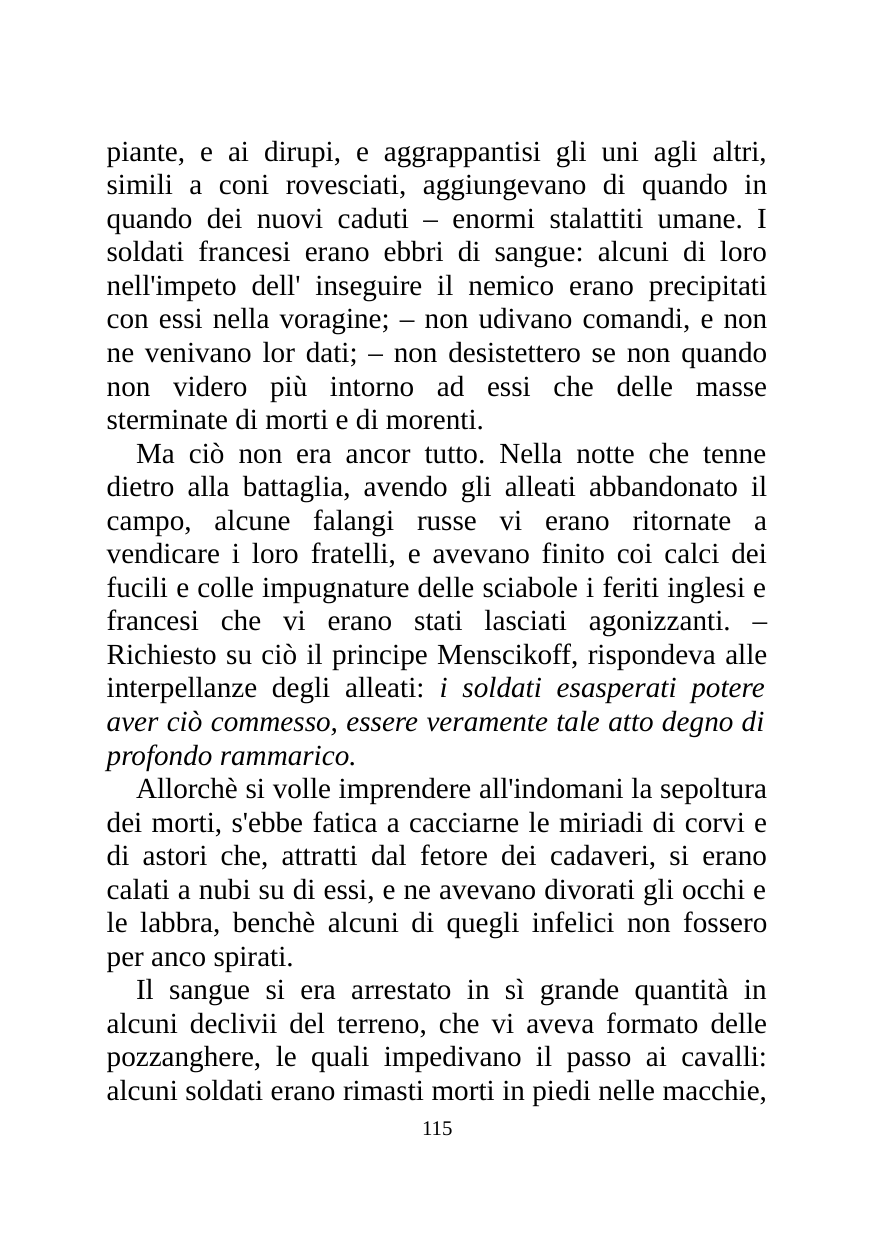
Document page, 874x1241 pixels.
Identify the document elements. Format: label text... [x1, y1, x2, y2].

text Il sangue si era arrestato in sì grande quantità in alcuni declivii del terreno, che vi aveva formato delle pozzanghere, le quali impedivano il passo ai cavalli: alcuni soldati erano rimasti morti in piedi nelle macchie, [106, 972, 768, 1107]
text Ma ciò non era ancor tutto. Nella notte che tenne dietro alla battaglia, avendo gli alleati abbandonato il campo, alcune falangi russe vi erano ritornate a vendicare i loro fratelli, e avevano finito coi calci dei fucili e colle impugnature delle sciabole i feriti inglesi e francesi che vi erano stati lasciati agonizzanti. – Richiesto su ciò il principe Menscikoff, rispondeva alle interpellanze degli alleati: i soldati esasperati potere aver ciò commesso, essere veramente tale atto degno di profondo rammarico. [106, 436, 768, 771]
text piante, e ai dirupi, e aggrappantisi gli uni agli altri, simili a coni rovesciati, aggiungevano di quando in quando dei nuovi caduti – enormi stalattiti umane. I soldati francesi erano ebbri di sangue: alcuni di loro nell'impeto dell' inseguire il nemico erano precipitati con essi nella voragine; – non udivano comandi, e non ne venivano lor dati; – non desistettero se non quando non videro più intorno ad essi che delle masse sterminate di morti e di morenti. [106, 134, 768, 436]
text Allorchè si volle imprendere all'indomani la sepoltura dei morti, s'ebbe fatica a cacciarne le miriadi di corvi e di astori che, attratti dal fetore dei cadaveri, si erano calati a nubi su di essi, e ne avevano divorati gli occhi e le labbra, benchè alcuni di quegli infelici non fossero per anco spirati. [106, 771, 768, 972]
